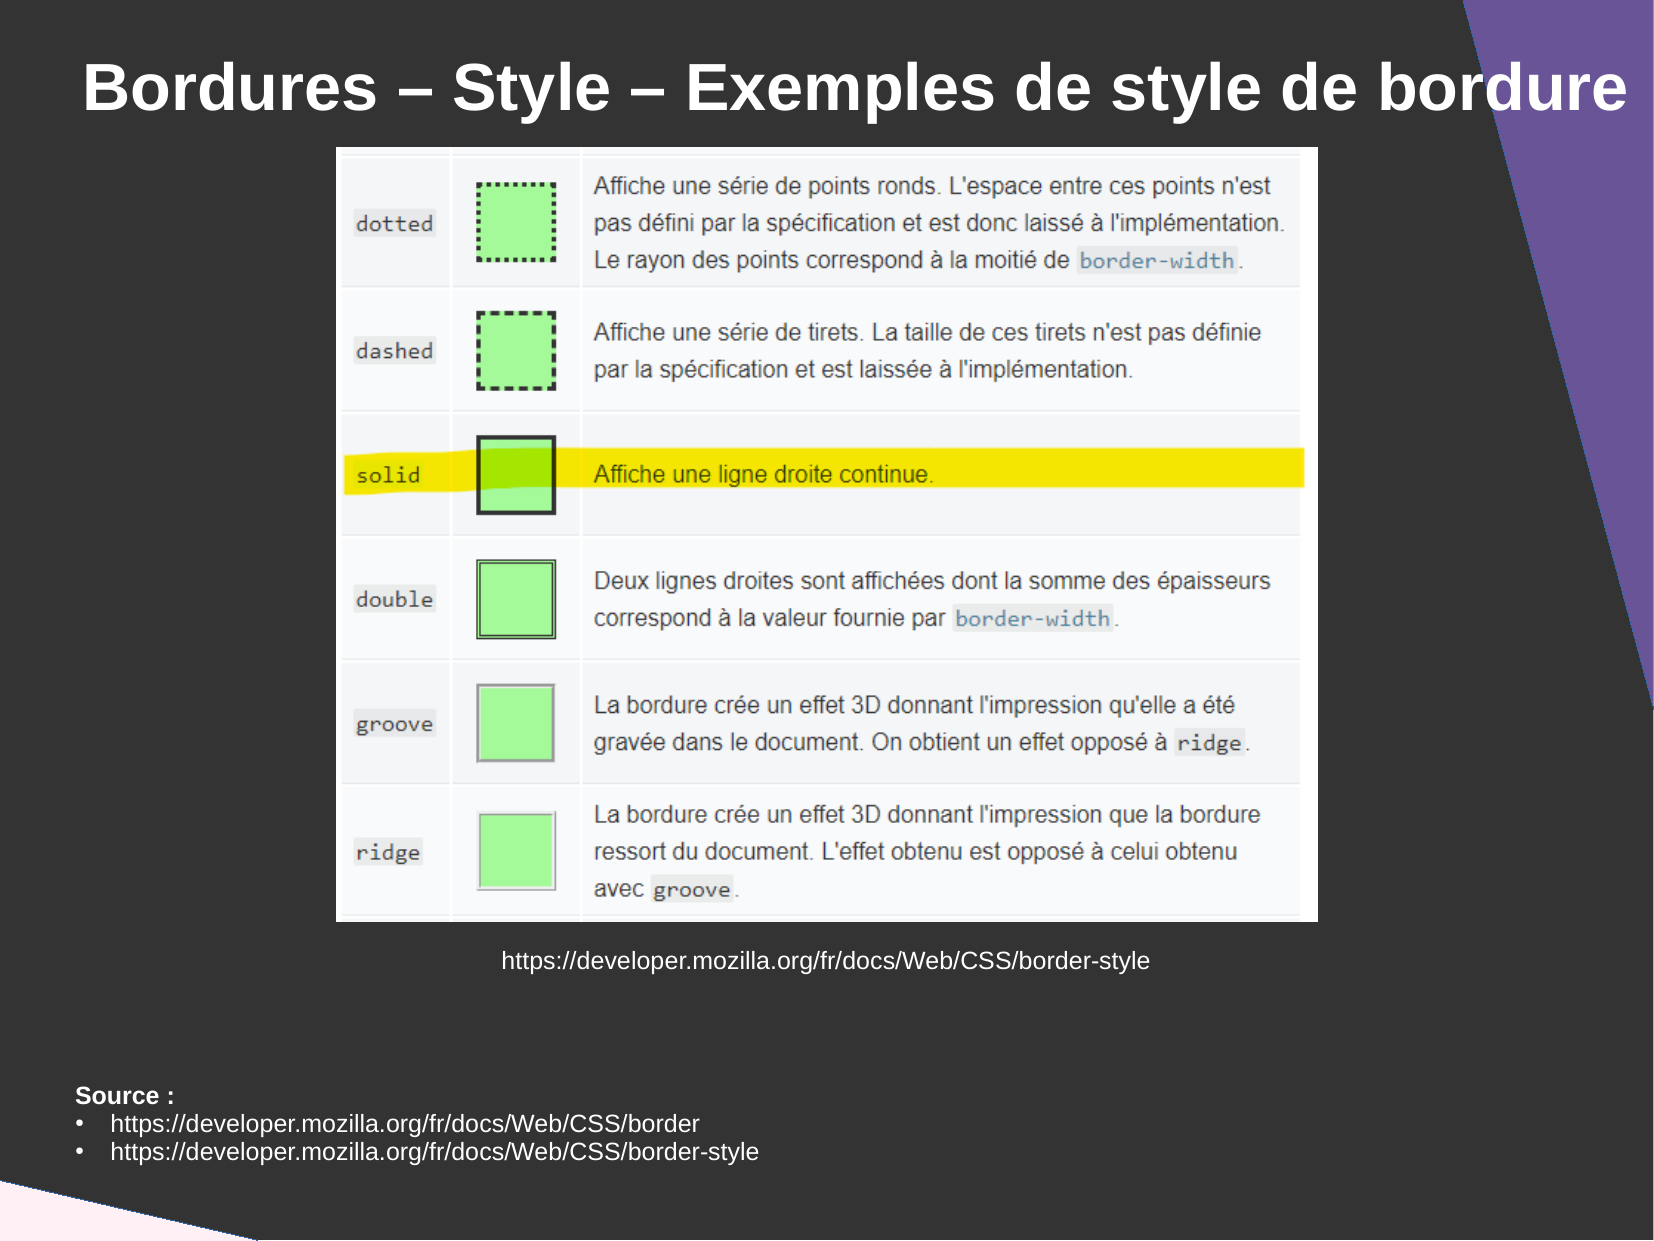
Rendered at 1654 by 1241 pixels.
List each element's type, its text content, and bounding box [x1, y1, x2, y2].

text_box [0, 1180, 262, 1241]
picture [336, 147, 1318, 922]
text_box Source : https://developer.mozilla.org/fr/docs/Web/CSS/border https://developer.mozilla.org/fr/docs/Web/CSS/border-style [60, 1074, 1546, 1217]
title Bordures – Style – Exemples de style de bordure [82, 49, 1642, 200]
text_box https://developer.mozilla.org/fr/docs/Web/CSS/border-style [474, 939, 1179, 1016]
text_box [1463, 0, 1654, 710]
